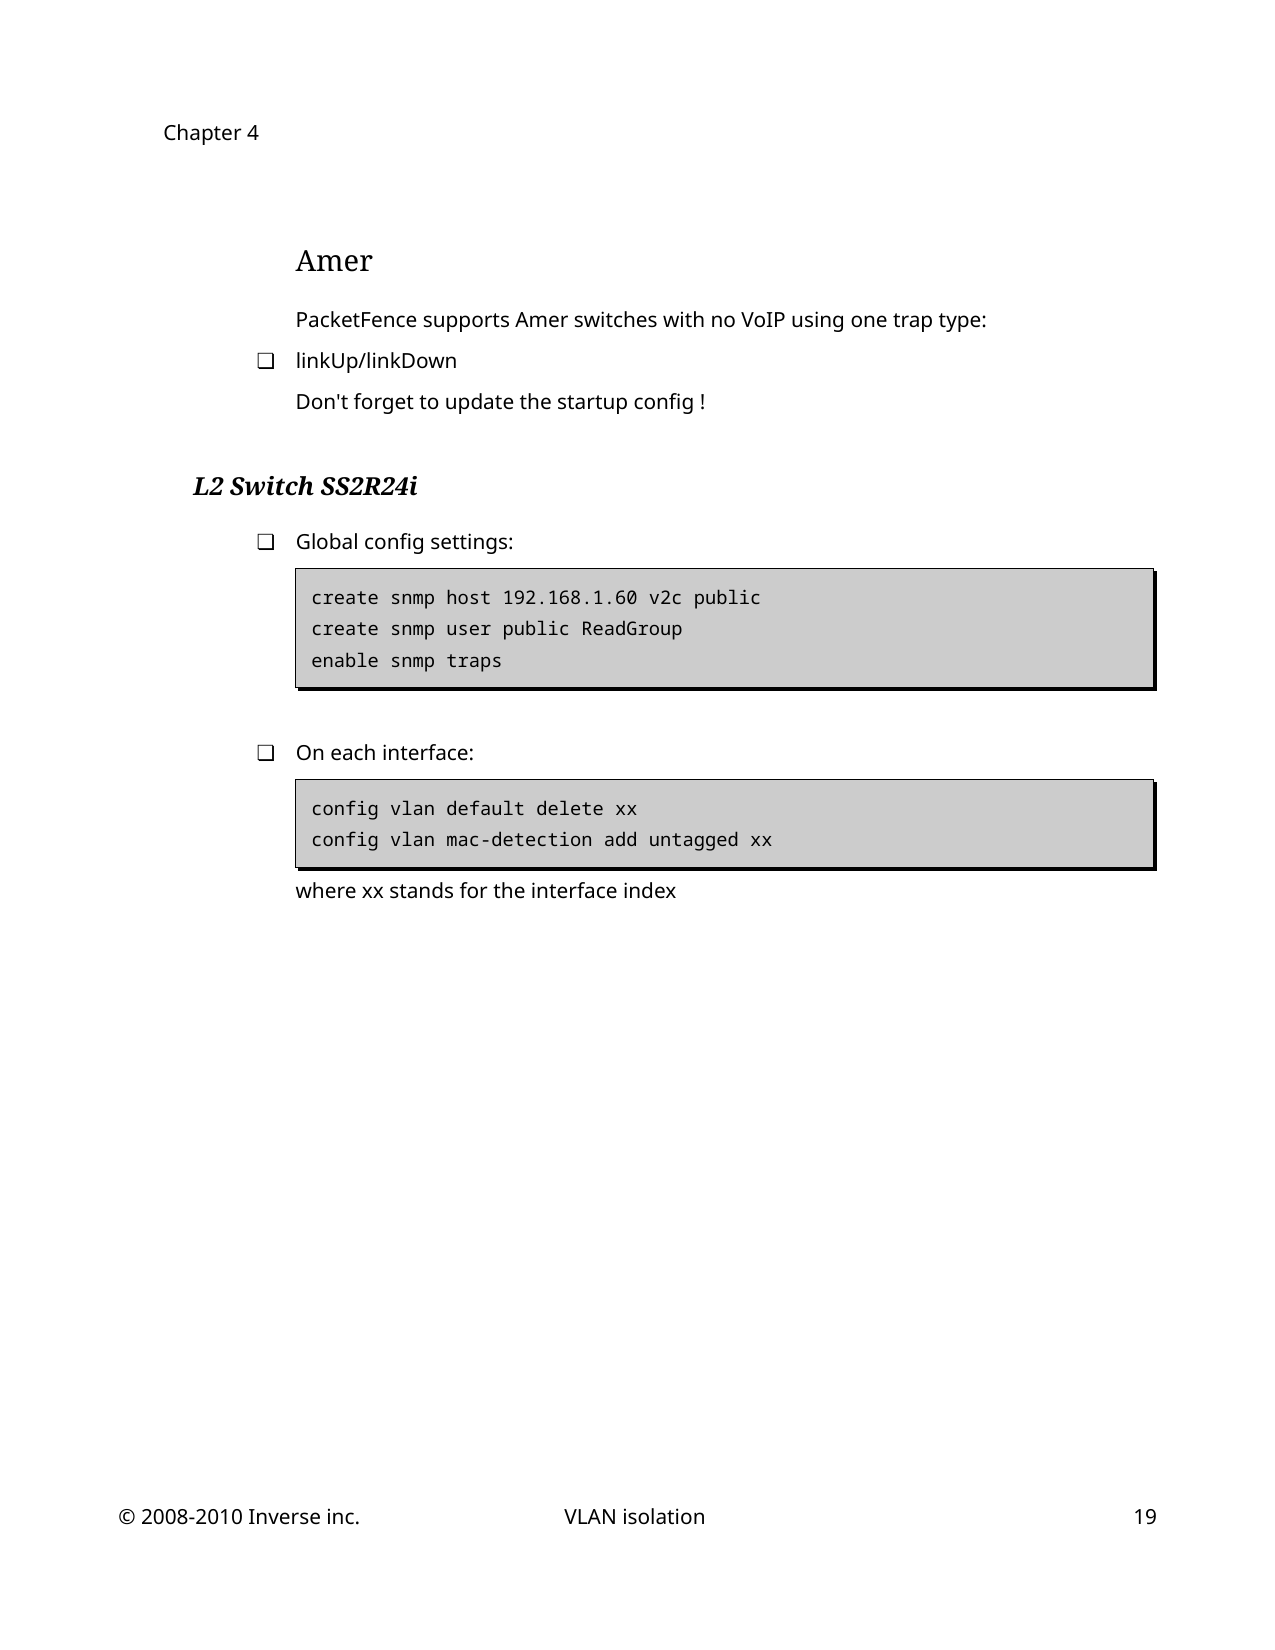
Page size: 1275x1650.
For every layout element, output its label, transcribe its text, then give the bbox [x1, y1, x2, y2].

text Don't forget to update the startup config ! [295, 387, 1157, 415]
list ❏ Global config settings: [256, 527, 1157, 556]
text config vlan default delete xx [296, 780, 1153, 811]
text enable snmp traps [296, 631, 1153, 687]
text config vlan mac-detection add untagged xx [296, 811, 1153, 867]
text where xx stands for the interface index [295, 877, 1157, 905]
text PacketFence supports Amer switches with no VoIP using one trap type: [295, 305, 1157, 333]
text create snmp user public ReadGroup [296, 600, 1153, 631]
subtitle Amer [295, 241, 1157, 280]
text create snmp host 192.168.1.60 v2c public [296, 569, 1153, 600]
subtitle L2 Switch SS2R24i [156, 469, 1157, 502]
list ❏ linkUp/linkDown [256, 346, 1157, 374]
list ❏ On each interface: [256, 738, 1157, 767]
